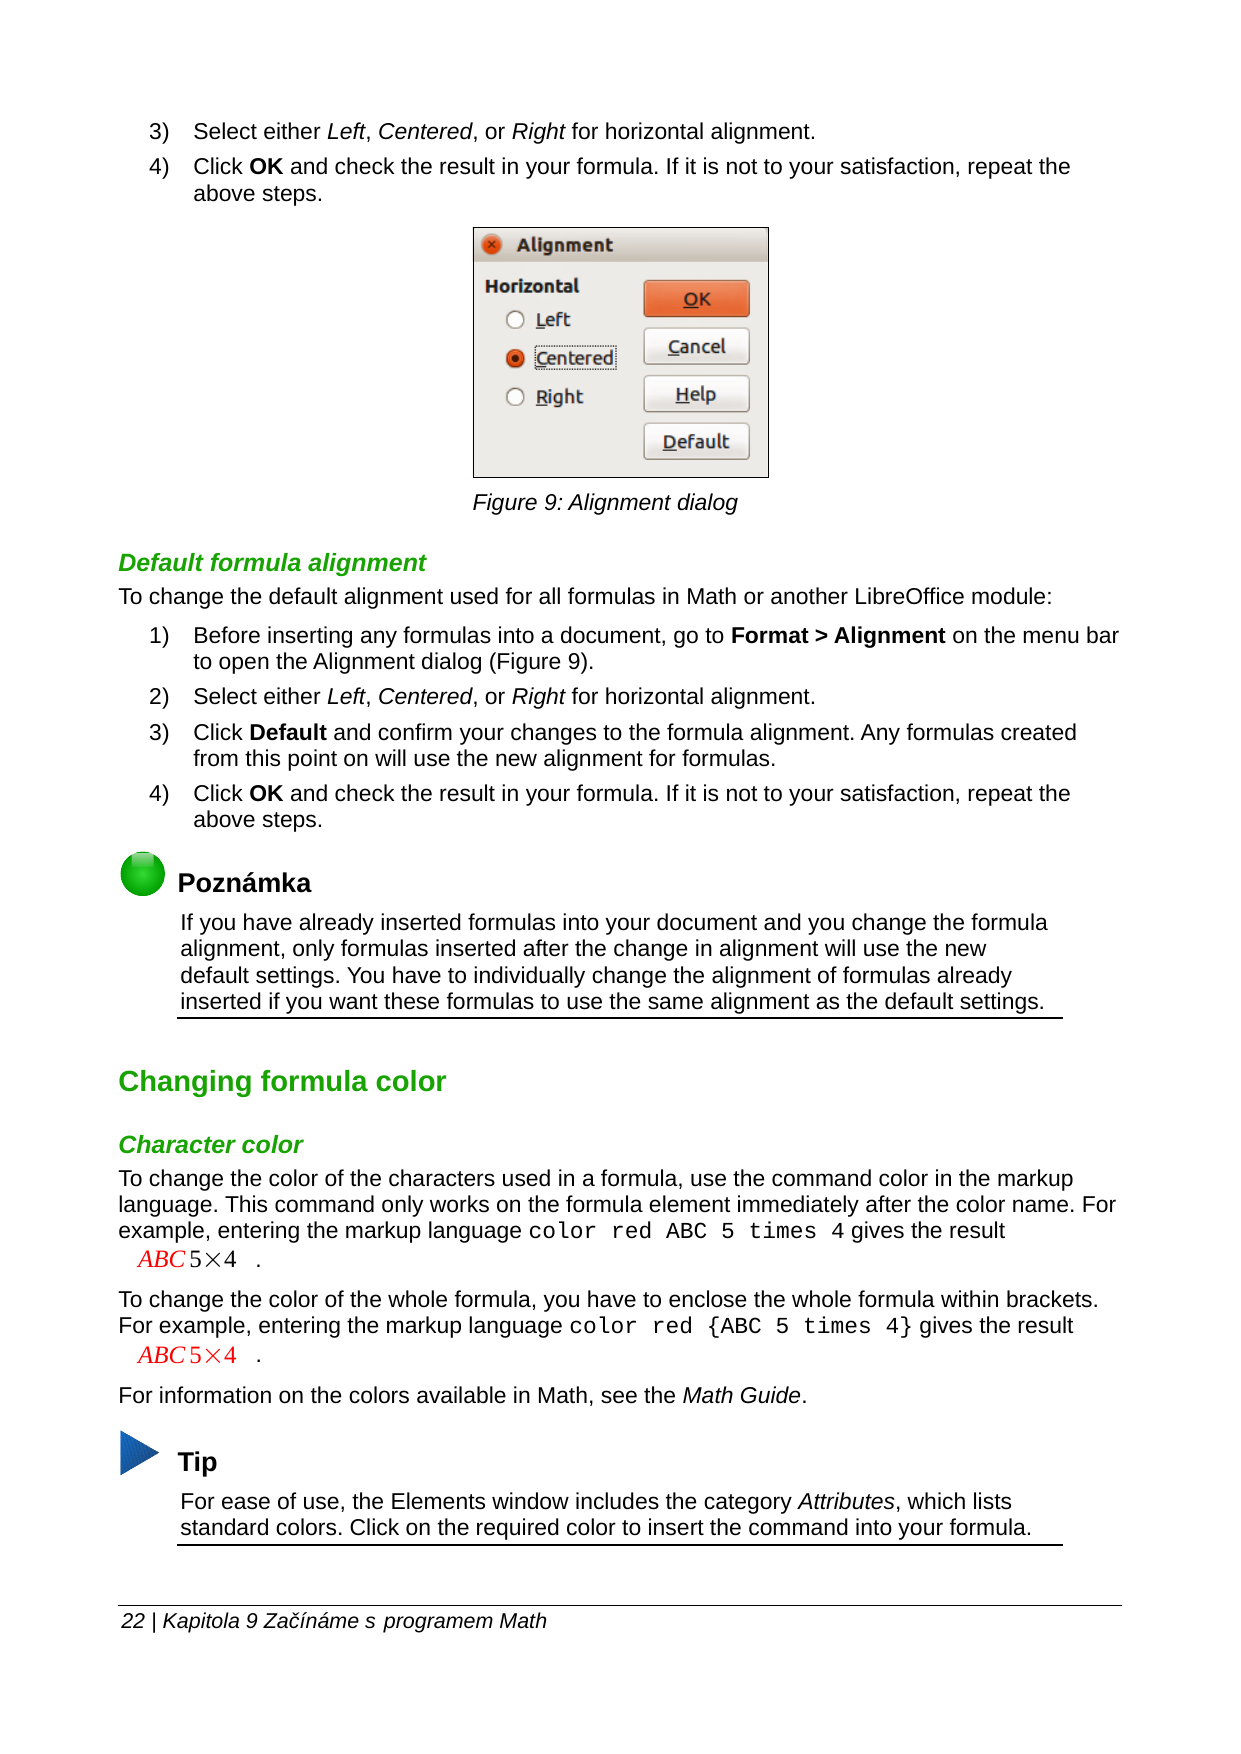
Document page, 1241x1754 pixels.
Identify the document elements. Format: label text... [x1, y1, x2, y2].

subtitle Poznámka [118, 849, 1122, 898]
subtitle Changing formula color [118, 1064, 1122, 1098]
list Click OK and check the result in your formula. If it is not to your satisfaction, repeat the above steps. [169, 153, 1122, 206]
list Select either Left, Centered, or Right for horizontal alignment. [169, 683, 1122, 709]
text For information on the colors available in Math, see the Math Guide. [118, 1382, 1122, 1408]
subtitle Character color [118, 1130, 1122, 1159]
text For ease of use, the Elements window includes the category Attributes, which lists standard colors. Click on the required color to insert the command into your formula. [177, 1485, 1063, 1544]
list Select either Left, Centered, or Right for horizontal alignment. [169, 118, 1122, 144]
list Click OK and check the result in your formula. If it is not to your satisfaction, repeat the above steps. [169, 780, 1122, 833]
text Figure 9: Alignment dialog [472, 489, 768, 516]
text If you have already inserted formulas into your document and you change the formula alignment, only formulas inserted after the change in alignment will use the new default settings. You have to individually change the alignment of formulas already inserted if you want these formulas to use the same alignment as the default settings. [177, 906, 1063, 1017]
subtitle Tip [118, 1428, 1122, 1477]
list Before inserting any formulas into a document, go to Format > Alignment on the menu bar to open the Alignment dialog (Figure 9). [169, 622, 1122, 674]
subtitle Default formula alignment [118, 548, 1122, 577]
text To change the color of the whole formula, you have to enclose the whole formula within brackets. For example, entering the markup language color red {ABC 5 times 4} gives the result. [118, 1286, 1122, 1369]
text To change the default alignment used for all formulas in Math or another LibreOffice module: [118, 583, 1122, 609]
picture [474, 228, 768, 477]
list Click Default and confirm your changes to the formula alignment. Any formulas created from this point on will use the new alignment for formulas. [169, 718, 1122, 771]
text To change the color of the characters used in a formula, use the command color in the markup language. This command only works on the formula element immediately after the color name. For example, entering the markup language color red ABC 5 times 4 gives the result . [118, 1165, 1122, 1273]
